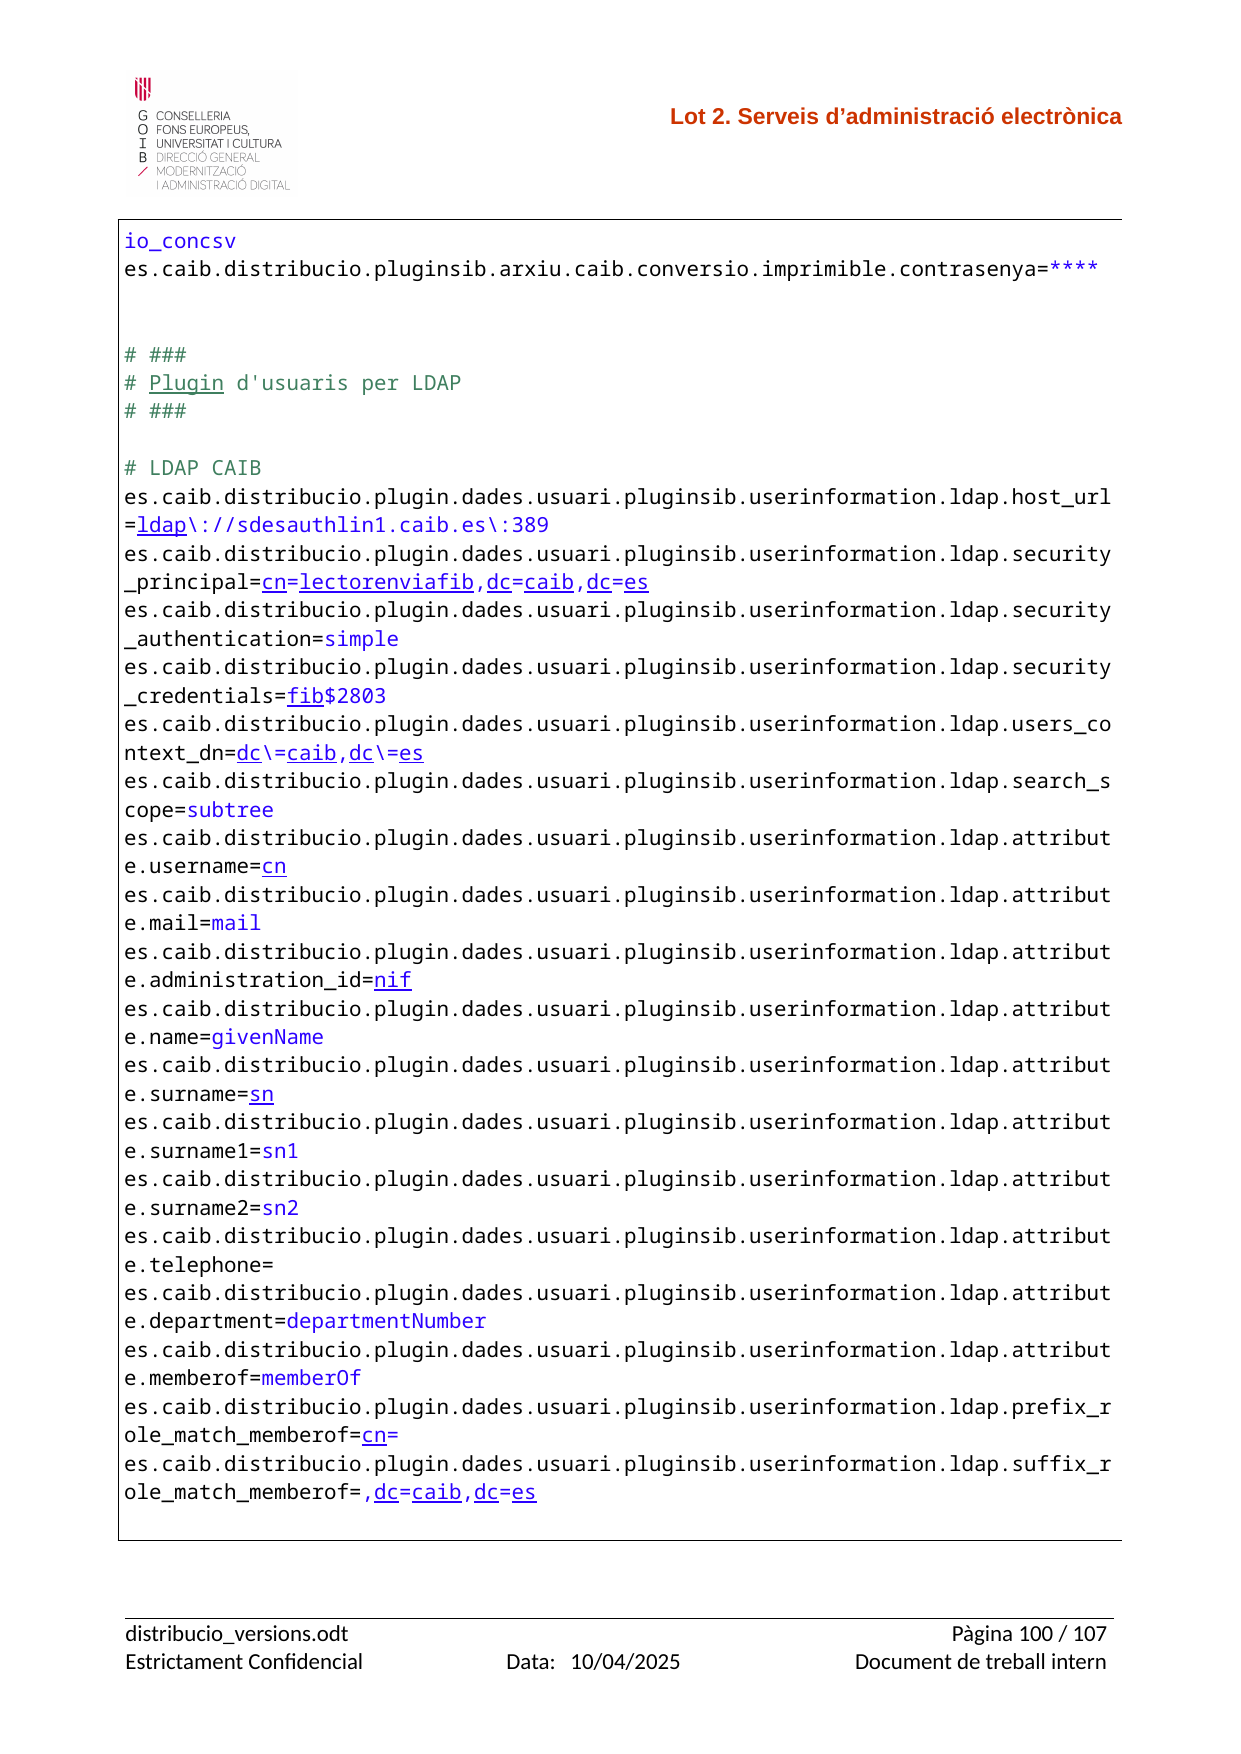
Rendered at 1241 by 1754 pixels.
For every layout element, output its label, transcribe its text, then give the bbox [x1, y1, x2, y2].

table_header io_concsv es.caib.distribucio.pluginsib.arxiu.caib.conversio.imprimible.contrasenya=**** # ### # Plugin d'usuaris per LDAP # ### # LDAP CAIB es.caib.distribucio.plugin.dades.usuari.pluginsib.userinformation.ldap.host_url=ldap\://sdesauthlin1.caib.es\:389 es.caib.distribucio.plugin.dades.usuari.pluginsib.userinformation.ldap.security_principal=cn=lectorenviafib,dc=caib,dc=es es.caib.distribucio.plugin.dades.usuari.pluginsib.userinformation.ldap.security_authentication=simple es.caib.distribucio.plugin.dades.usuari.pluginsib.userinformation.ldap.security_credentials=fib$2803 es.caib.distribucio.plugin.dades.usuari.pluginsib.userinformation.ldap.users_context_dn=dc\=caib,dc\=es es.caib.distribucio.plugin.dades.usuari.pluginsib.userinformation.ldap.search_scope=subtree es.caib.distribucio.plugin.dades.usuari.pluginsib.userinformation.ldap.attribute.username=cn es.caib.distribucio.plugin.dades.usuari.pluginsib.userinformation.ldap.attribute.mail=mail es.caib.distribucio.plugin.dades.usuari.pluginsib.userinformation.ldap.attribute.administration_id=nif es.caib.distribucio.plugin.dades.usuari.pluginsib.userinformation.ldap.attribute.name=givenName es.caib.distribucio.plugin.dades.usuari.pluginsib.userinformation.ldap.attribute.surname=sn es.caib.distribucio.plugin.dades.usuari.pluginsib.userinformation.ldap.attribute.surname1=sn1 es.caib.distribucio.plugin.dades.usuari.pluginsib.userinformation.ldap.attribute.surname2=sn2 es.caib.distribucio.plugin.dades.usuari.pluginsib.userinformation.ldap.attribute.telephone= es.caib.distribucio.plugin.dades.usuari.pluginsib.userinformation.ldap.attribute.department=departmentNumber es.caib.distribucio.plugin.dades.usuari.pluginsib.userinformation.ldap.attribute.memberof=memberOf es.caib.distribucio.plugin.dades.usuari.pluginsib.userinformation.ldap.prefix_role_match_memberof=cn= es.caib.distribucio.plugin.dades.usuari.pluginsib.userinformation.ldap.suffix_role_match_memberof=,dc=caib,dc=es [119, 220, 1122, 1540]
picture [126, 70, 299, 197]
